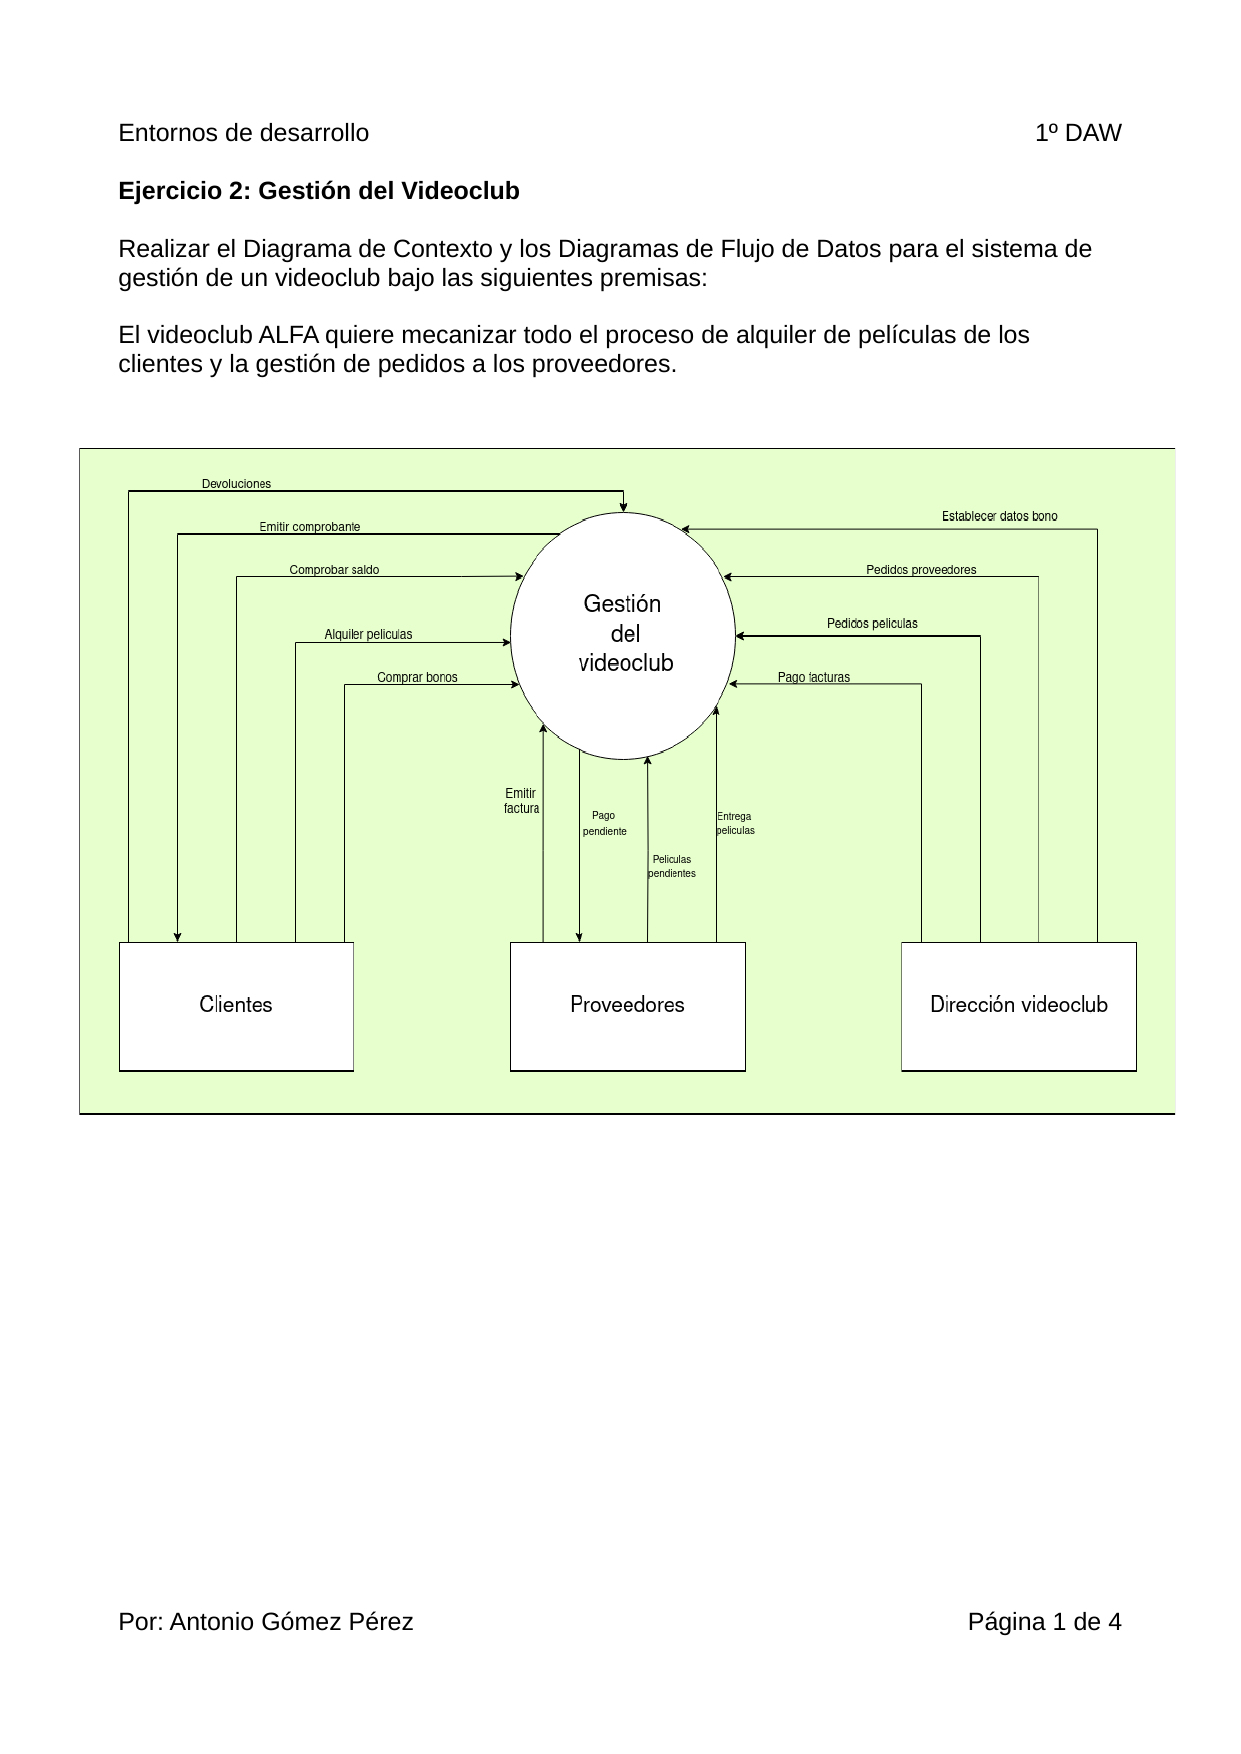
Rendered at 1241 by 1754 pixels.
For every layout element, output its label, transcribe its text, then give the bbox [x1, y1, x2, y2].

picture [79, 448, 1176, 1115]
text Ejercicio 2: Gestión del Videoclub [118, 176, 1122, 205]
text El videoclub ALFA quiere mecanizar todo el proceso de alquiler de películas de los clientes y la gestión de pedidos a los proveedores. [118, 320, 1122, 378]
text Realizar el Diagrama de Contexto y los Diagramas de Flujo de Datos para el sistema de gestión de un videoclub bajo las siguientes premisas: [118, 234, 1122, 291]
